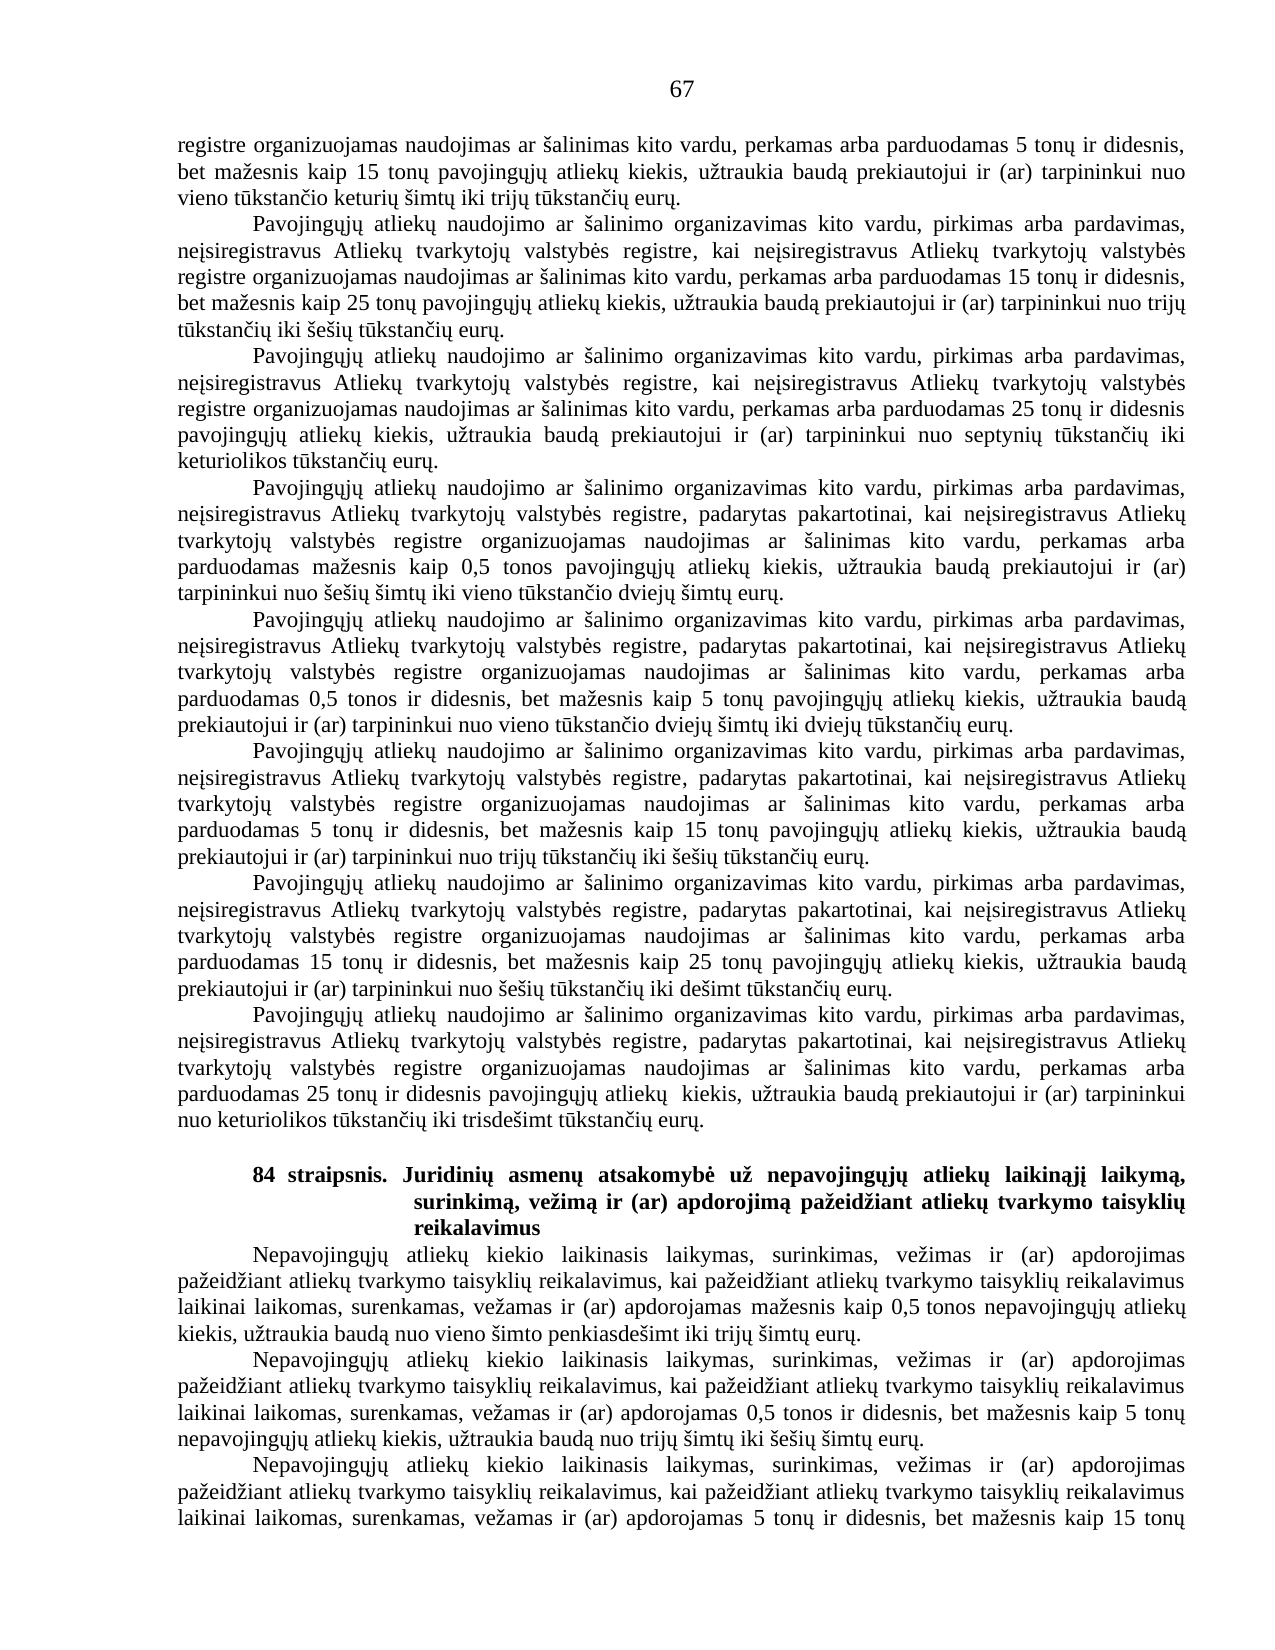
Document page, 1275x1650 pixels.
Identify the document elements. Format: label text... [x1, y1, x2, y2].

text Nepavojingųjų atliekų kiekio laikinasis laikymas, surinkimas, vežimas ir (ar) apdorojimas pažeidžiant atliekų tvarkymo taisyklių reikalavimus, kai pažeidžiant atliekų tvarkymo taisyklių reikalavimus laikinai laikomas, surenkamas, vežamas ir (ar) apdorojamas mažesnis kaip 0,5 tonos nepavojingųjų atliekų kiekis, užtraukia baudą nuo vieno šimto penkiasdešimt iki trijų šimtų eurų. [177, 1241, 1186, 1346]
text registre organizuojamas naudojimas ar šalinimas kito vardu, perkamas arba parduodamas 5 tonų ir didesnis, bet mažesnis kaip 15 tonų pavojingųjų atliekų kiekis, užtraukia baudą prekiautojui ir (ar) tarpininkui nuo vieno tūkstančio keturių šimtų iki trijų tūkstančių eurų. [177, 131, 1186, 210]
text Nepavojingųjų atliekų kiekio laikinasis laikymas, surinkimas, vežimas ir (ar) apdorojimas pažeidžiant atliekų tvarkymo taisyklių reikalavimus, kai pažeidžiant atliekų tvarkymo taisyklių reikalavimus laikinai laikomas, surenkamas, vežamas ir (ar) apdorojamas 5 tonų ir didesnis, bet mažesnis kaip 15 tonų [177, 1451, 1186, 1531]
text Pavojingųjų atliekų naudojimo ar šalinimo organizavimas kito vardu, pirkimas arba pardavimas, neįsiregistravus Atliekų tvarkytojų valstybės registre, padarytas pakartotinai, kai neįsiregistravus Atliekų tvarkytojų valstybės registre organizuojamas naudojimas ar šalinimas kito vardu, perkamas arba parduodamas 15 tonų ir didesnis, bet mažesnis kaip 25 tonų pavojingųjų atliekų kiekis, užtraukia baudą prekiautojui ir (ar) tarpininkui nuo šešių tūkstančių iki dešimt tūkstančių eurų. [177, 869, 1186, 1001]
text Pavojingųjų atliekų naudojimo ar šalinimo organizavimas kito vardu, pirkimas arba pardavimas, neįsiregistravus Atliekų tvarkytojų valstybės registre, padarytas pakartotinai, kai neįsiregistravus Atliekų tvarkytojų valstybės registre organizuojamas naudojimas ar šalinimas kito vardu, perkamas arba parduodamas 5 tonų ir didesnis, bet mažesnis kaip 15 tonų pavojingųjų atliekų kiekis, užtraukia baudą prekiautojui ir (ar) tarpininkui nuo trijų tūkstančių iki šešių tūkstančių eurų. [177, 737, 1186, 869]
text Pavojingųjų atliekų naudojimo ar šalinimo organizavimas kito vardu, pirkimas arba pardavimas, neįsiregistravus Atliekų tvarkytojų valstybės registre, padarytas pakartotinai, kai neįsiregistravus Atliekų tvarkytojų valstybės registre organizuojamas naudojimas ar šalinimas kito vardu, perkamas arba parduodamas 0,5 tonos ir didesnis, bet mažesnis kaip 5 tonų pavojingųjų atliekų kiekis, užtraukia baudą prekiautojui ir (ar) tarpininkui nuo vieno tūkstančio dviejų šimtų iki dviejų tūkstančių eurų. [177, 606, 1186, 737]
text Pavojingųjų atliekų naudojimo ar šalinimo organizavimas kito vardu, pirkimas arba pardavimas, neįsiregistravus Atliekų tvarkytojų valstybės registre, kai neįsiregistravus Atliekų tvarkytojų valstybės registre organizuojamas naudojimas ar šalinimas kito vardu, perkamas arba parduodamas 15 tonų ir didesnis, bet mažesnis kaip 25 tonų pavojingųjų atliekų kiekis, užtraukia baudą prekiautojui ir (ar) tarpininkui nuo trijų tūkstančių iki šešių tūkstančių eurų. [177, 210, 1186, 342]
text 84 straipsnis. Juridinių asmenų atsakomybė už nepavojingųjų atliekų laikinąjį laikymą, surinkimą, vežimą ir (ar) apdorojimą pažeidžiant atliekų tvarkymo taisyklių reikalavimus [252, 1162, 1186, 1241]
text Pavojingųjų atliekų naudojimo ar šalinimo organizavimas kito vardu, pirkimas arba pardavimas, neįsiregistravus Atliekų tvarkytojų valstybės registre, kai neįsiregistravus Atliekų tvarkytojų valstybės registre organizuojamas naudojimas ar šalinimas kito vardu, perkamas arba parduodamas 25 tonų ir didesnis pavojingųjų atliekų kiekis, užtraukia baudą prekiautojui ir (ar) tarpininkui nuo septynių tūkstančių iki keturiolikos tūkstančių eurų. [177, 342, 1186, 474]
text Pavojingųjų atliekų naudojimo ar šalinimo organizavimas kito vardu, pirkimas arba pardavimas, neįsiregistravus Atliekų tvarkytojų valstybės registre, padarytas pakartotinai, kai neįsiregistravus Atliekų tvarkytojų valstybės registre organizuojamas naudojimas ar šalinimas kito vardu, perkamas arba parduodamas 25 tonų ir didesnis pavojingųjų atliekų kiekis, užtraukia baudą prekiautojui ir (ar) tarpininkui nuo keturiolikos tūkstančių iki trisdešimt tūkstančių eurų. [177, 1001, 1186, 1133]
text Nepavojingųjų atliekų kiekio laikinasis laikymas, surinkimas, vežimas ir (ar) apdorojimas pažeidžiant atliekų tvarkymo taisyklių reikalavimus, kai pažeidžiant atliekų tvarkymo taisyklių reikalavimus laikinai laikomas, surenkamas, vežamas ir (ar) apdorojamas 0,5 tonos ir didesnis, bet mažesnis kaip 5 tonų nepavojingųjų atliekų kiekis, užtraukia baudą nuo trijų šimtų iki šešių šimtų eurų. [177, 1346, 1186, 1451]
text Pavojingųjų atliekų naudojimo ar šalinimo organizavimas kito vardu, pirkimas arba pardavimas, neįsiregistravus Atliekų tvarkytojų valstybės registre, padarytas pakartotinai, kai neįsiregistravus Atliekų tvarkytojų valstybės registre organizuojamas naudojimas ar šalinimas kito vardu, perkamas arba parduodamas mažesnis kaip 0,5 tonos pavojingųjų atliekų kiekis, užtraukia baudą prekiautojui ir (ar) tarpininkui nuo šešių šimtų iki vieno tūkstančio dviejų šimtų eurų. [177, 474, 1186, 606]
